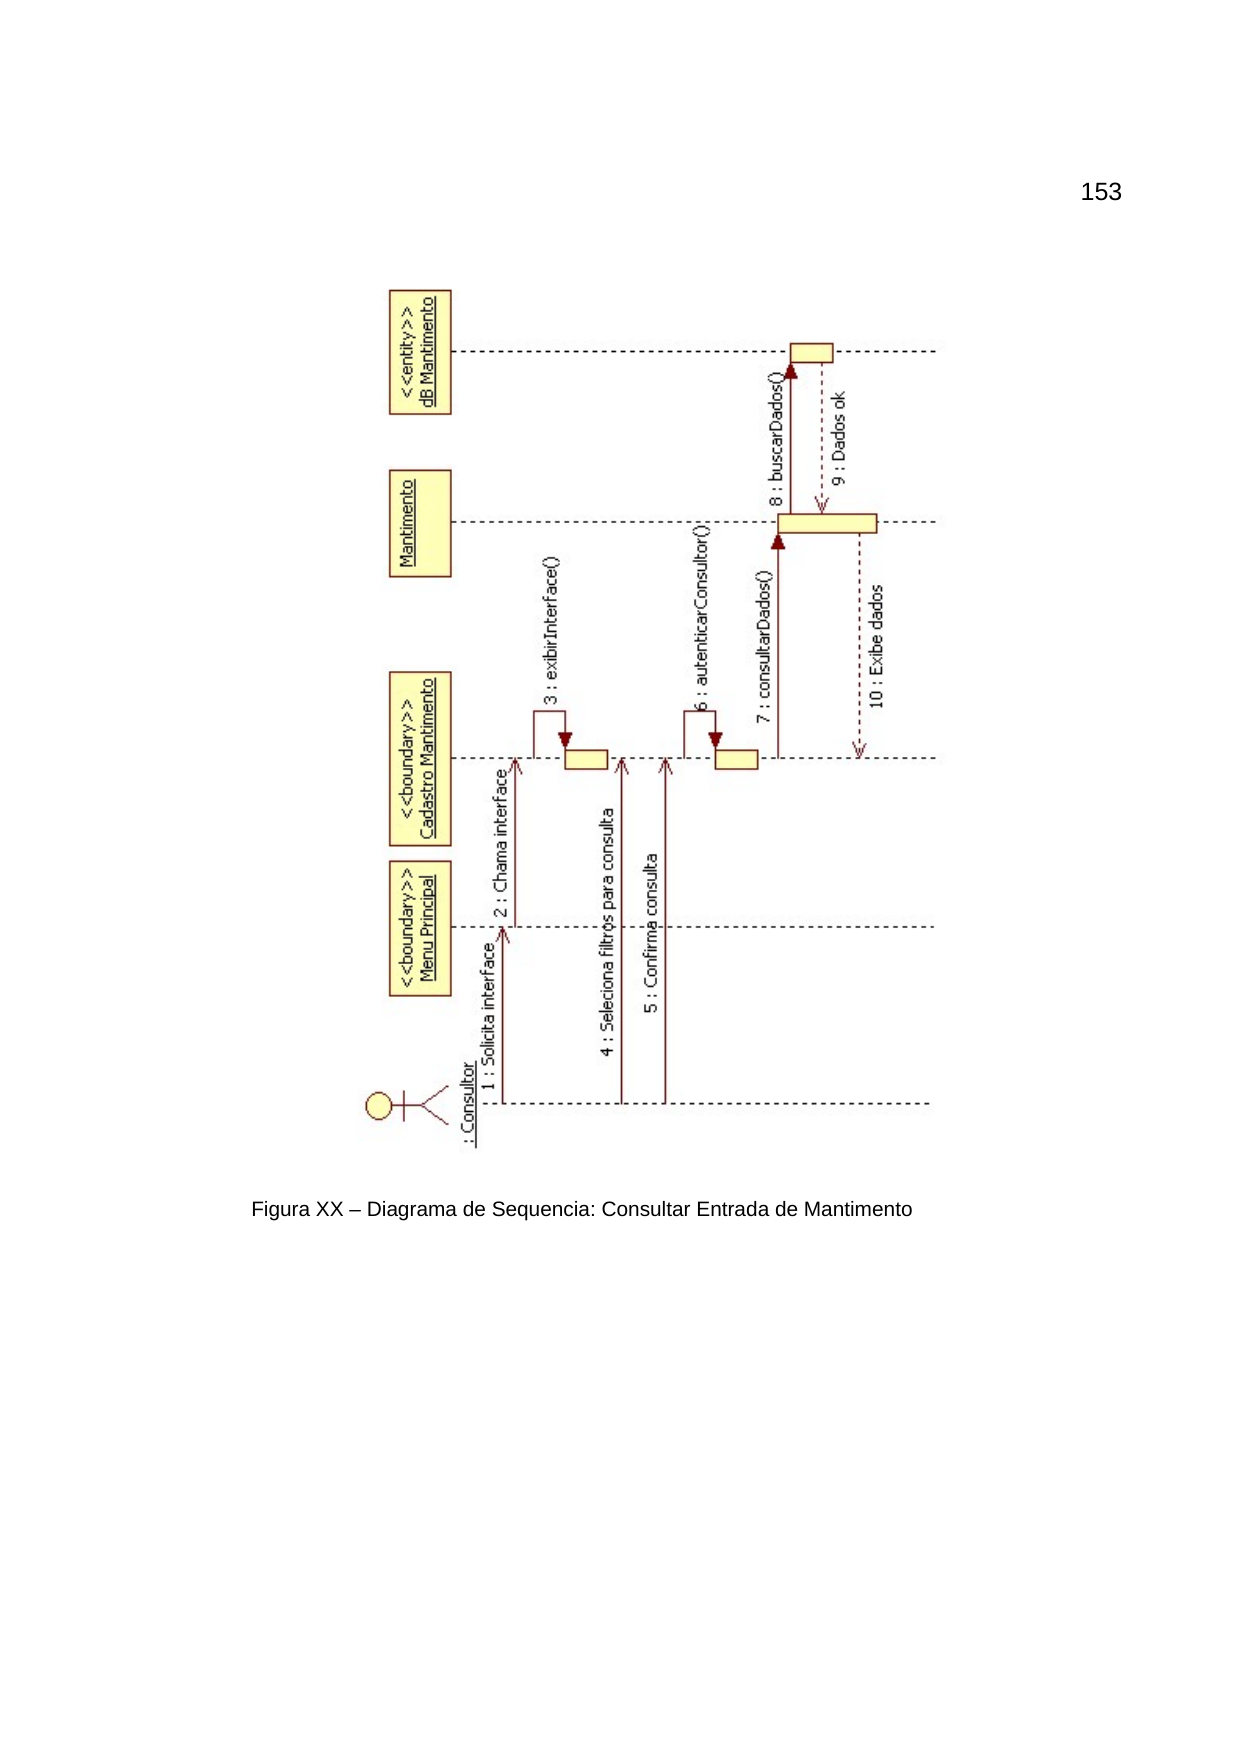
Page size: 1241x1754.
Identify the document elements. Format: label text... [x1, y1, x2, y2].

picture [333, 265, 967, 1197]
text Figura XX – Diagrama de Sequencia: Consultar Entrada de Mantimento [177, 1197, 1122, 1221]
